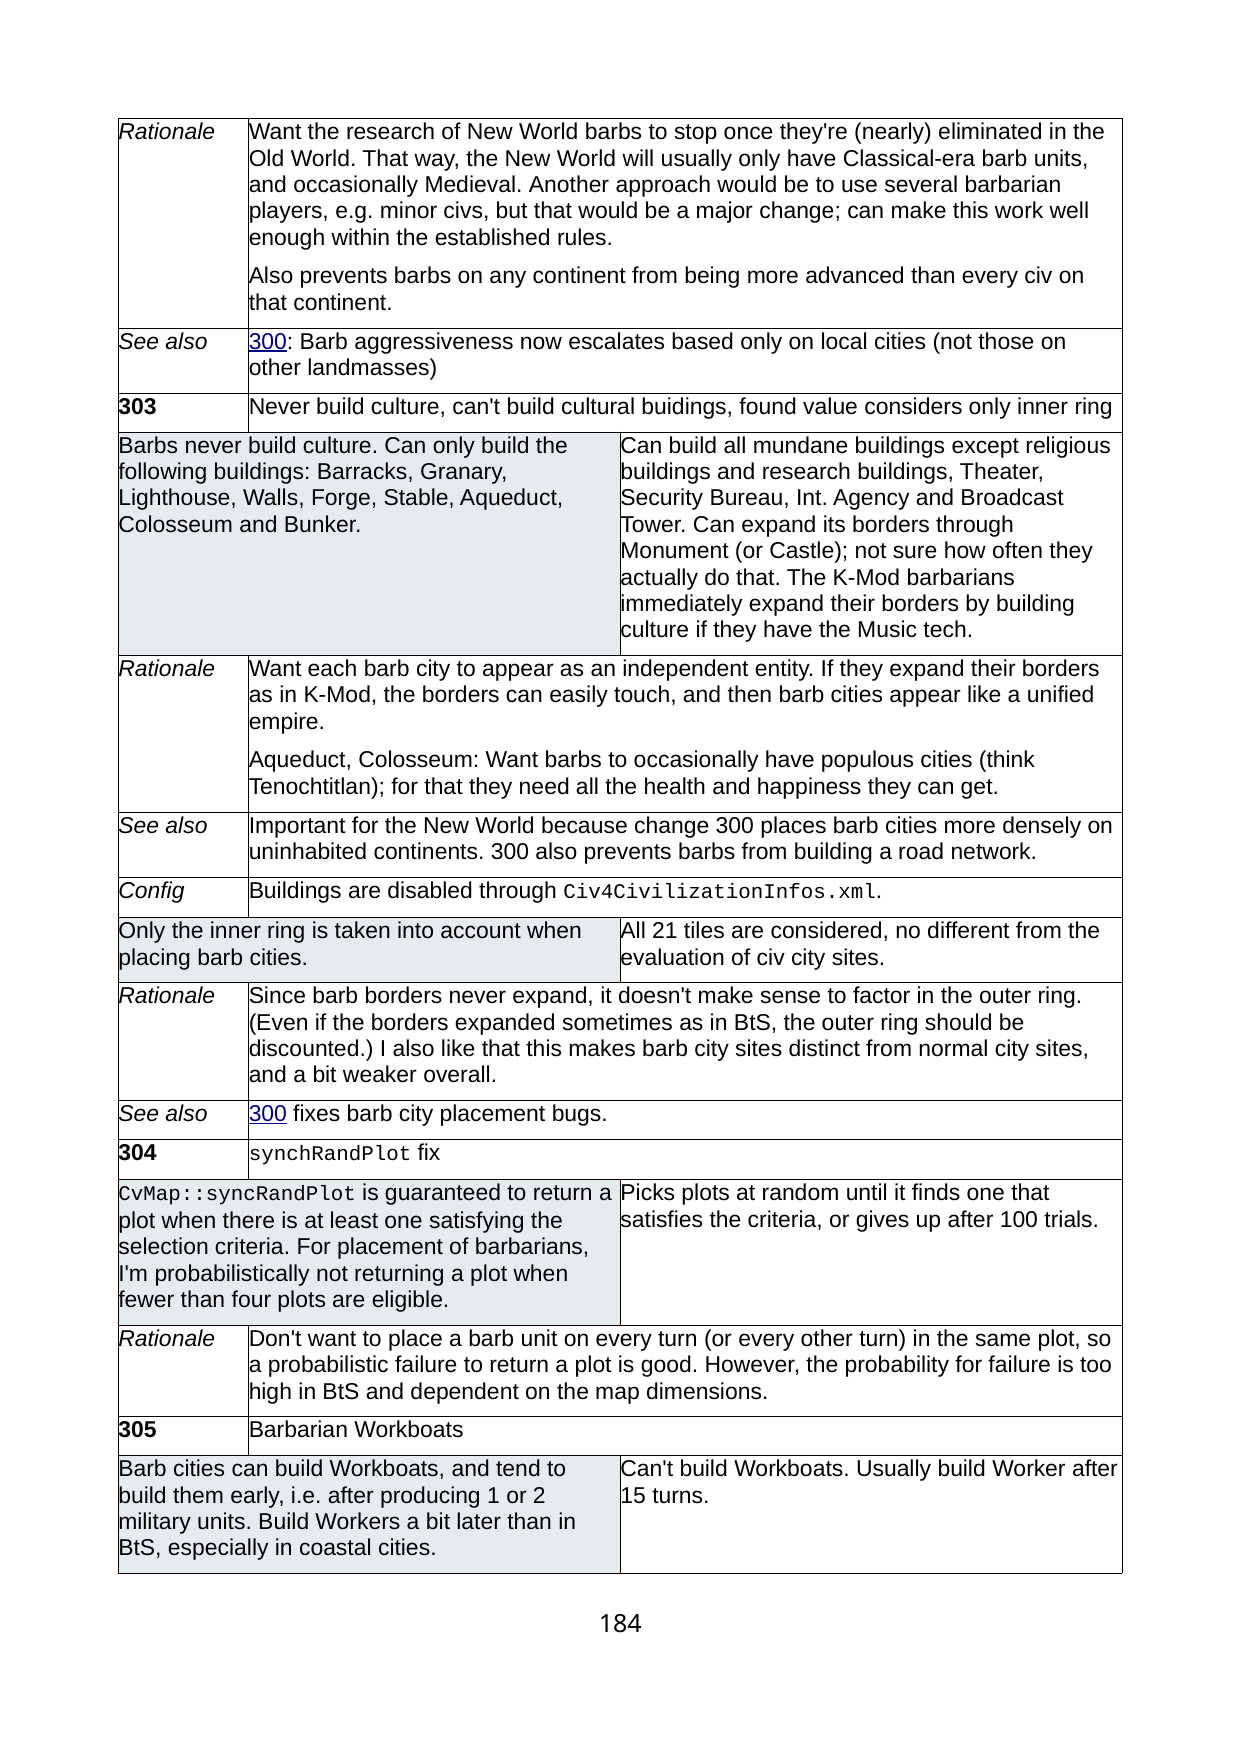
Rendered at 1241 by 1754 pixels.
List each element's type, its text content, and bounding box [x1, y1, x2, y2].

table_cell See also [119, 329, 248, 393]
table_cell Can build all mundane buildings except religious buildings and research buildings, Theater, Security Bureau, Int. Agency and Broadcast Tower. Can expand its borders through Monument (or Castle); not sure how often they actually do that. The K-Mod barbarians immediately expand their borders by building culture if they have the Music tech. [621, 433, 1122, 655]
table_cell Config [119, 878, 248, 917]
table_cell Barb cities can build Workboats, and tend to build them early, i.e. after producing 1 or 2 military units. Build Workers a bit later than in BtS, especially in coastal cities. [119, 1456, 620, 1573]
table_cell 300 fixes barb city placement bugs. [249, 1101, 1122, 1139]
table_cell 304 [119, 1140, 248, 1179]
table_cell Never build culture, can't build cultural buidings, found value considers only inner ring [249, 394, 1122, 432]
table_cell Picks plots at random until it finds one that satisfies the criteria, or gives up after 100 trials. [621, 1180, 1122, 1325]
table_cell Important for the New World because change 300 places barb cities more densely on uninhabited continents. 300 also prevents barbs from building a road network. [249, 813, 1122, 877]
table_cell Buildings are disabled through Civ4CivilizationInfos.xml. [249, 878, 1122, 917]
table_cell 303 [119, 394, 248, 432]
table_cell Rationale [119, 1326, 248, 1416]
table_cell See also [119, 813, 248, 877]
table_cell All 21 tiles are considered, no different from the evaluation of civ city sites. [621, 918, 1122, 982]
table_cell Barbarian Workboats [249, 1417, 1122, 1455]
table_cell Want the research of New World barbs to stop once they're (nearly) eliminated in the Old World. That way, the New World will usually only have Classical-era barb units, and occasionally Medieval. Another approach would be to use several barbarian players, e.g. minor civs, but that would be a major change; can make this work well enough within the established rules. Also prevents barbs on any continent from being more advanced than every civ on that continent. [249, 119, 1122, 327]
table_cell 305 [119, 1417, 248, 1455]
table_cell Since barb borders never expand, it doesn't make sense to factor in the outer ring. (Even if the borders expanded sometimes as in BtS, the outer ring should be discounted.) I also like that this makes barb city sites distinct from normal city sites, and a bit weaker overall. [249, 983, 1122, 1100]
table_cell Barbs never build culture. Can only build the following buildings: Barracks, Granary, Lighthouse, Walls, Forge, Stable, Aqueduct, Colosseum and Bunker. [119, 433, 620, 655]
table_cell See also [119, 1101, 248, 1139]
table_cell synchRandPlot fix [249, 1140, 1122, 1179]
table_cell 300: Barb aggressiveness now escalates based only on local cities (not those on other landmasses) [249, 329, 1122, 393]
table_cell Rationale [119, 983, 248, 1100]
table_cell Want each barb city to appear as an independent entity. If they expand their borders as in K-Mod, the borders can easily touch, and then barb cities appear like a unified empire. Aqueduct, Colosseum: Want barbs to occasionally have populous cities (think Tenochtitlan); for that they need all the health and happiness they can get. [249, 656, 1122, 812]
table_cell Only the inner ring is taken into account when placing barb cities. [119, 918, 620, 982]
table_cell Rationale [119, 119, 248, 327]
table_cell Don't want to place a barb unit on every turn (or every other turn) in the same plot, so a probabilistic failure to return a plot is good. However, the probability for failure is too high in BtS and dependent on the map dimensions. [249, 1326, 1122, 1416]
table_cell Rationale [119, 656, 248, 812]
table_cell CvMap::syncRandPlot is guaranteed to return a plot when there is at least one satisfying the selection criteria. For placement of barbarians, I'm probabilistically not returning a plot when fewer than four plots are eligible. [119, 1180, 620, 1325]
table_cell Can't build Workboats. Usually build Worker after 15 turns. [621, 1456, 1122, 1573]
